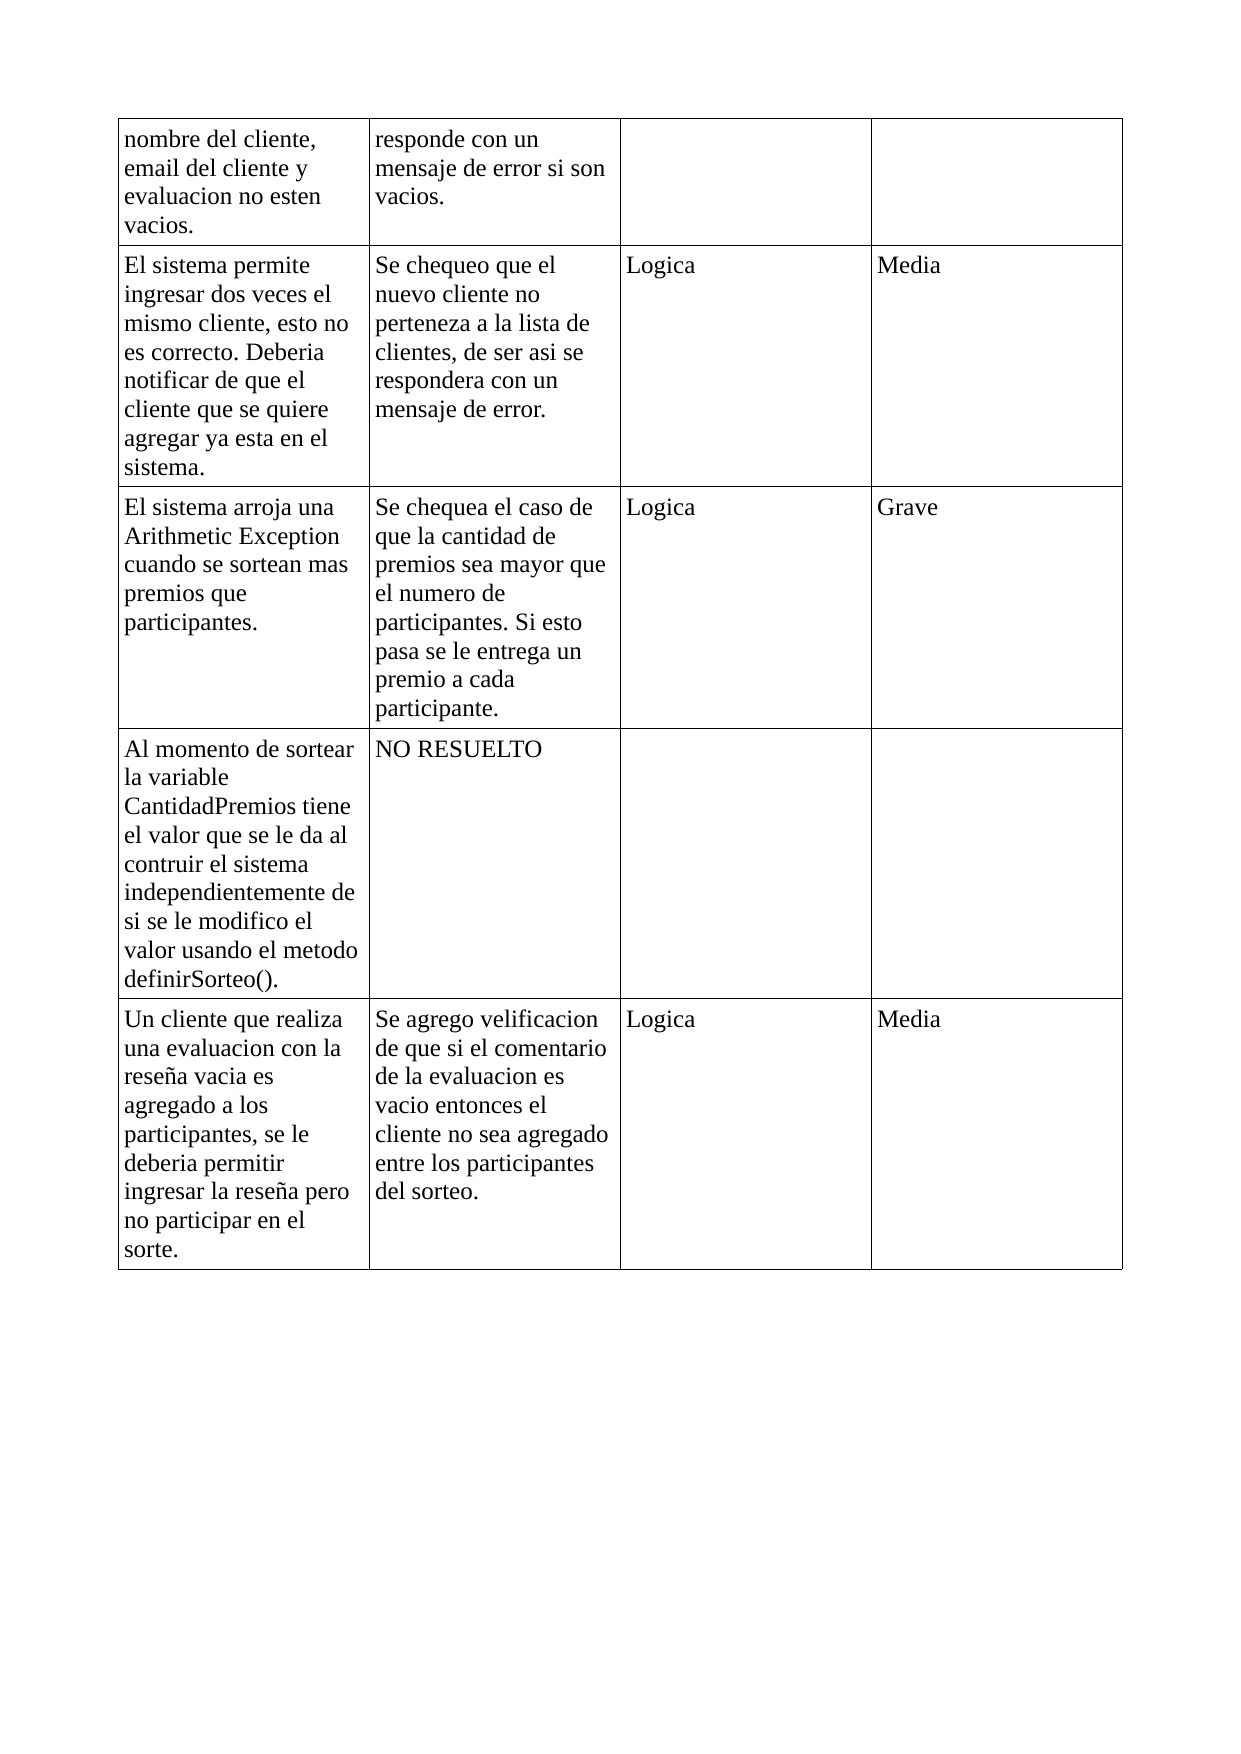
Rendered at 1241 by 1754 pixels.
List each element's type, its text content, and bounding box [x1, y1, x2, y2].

table_cell Grave [872, 487, 1122, 728]
table_cell NO RESUELTO [370, 729, 620, 998]
table_cell [872, 729, 1122, 998]
table_cell [621, 119, 871, 245]
table_cell responde con un mensaje de error si son vacios. [370, 119, 620, 245]
table_cell Un cliente que realiza una evaluacion con la reseña vacia es agregado a los participantes, se le deberia permitir ingresar la reseña pero no participar en el sorte. [119, 999, 369, 1268]
table_cell Se chequeo que el nuevo cliente no perteneza a la lista de clientes, de ser asi se respondera con un mensaje de error. [370, 246, 620, 486]
table_cell [872, 119, 1122, 245]
table_cell Se chequea el caso de que la cantidad de premios sea mayor que el numero de participantes. Si esto pasa se le entrega un premio a cada participante. [370, 487, 620, 728]
table_cell Logica [621, 999, 871, 1268]
table_cell Media [872, 999, 1122, 1268]
table_cell Al momento de sortear la variable CantidadPremios tiene el valor que se le da al contruir el sistema independientemente de si se le modifico el valor usando el metodo definirSorteo(). [119, 729, 369, 998]
table_cell El sistema permite ingresar dos veces el mismo cliente, esto no es correcto. Deberia notificar de que el cliente que se quiere agregar ya esta en el sistema. [119, 246, 369, 486]
table_cell El sistema arroja una Arithmetic Exception cuando se sortean mas premios que participantes. [119, 487, 369, 728]
table_cell [621, 729, 871, 998]
table_cell Media [872, 246, 1122, 486]
table_cell Logica [621, 487, 871, 728]
table_cell Logica [621, 246, 871, 486]
table_cell Se agrego velificacion de que si el comentario de la evaluacion es vacio entonces el cliente no sea agregado entre los participantes del sorteo. [370, 999, 620, 1268]
table_cell nombre del cliente, email del cliente y evaluacion no esten vacios. [119, 119, 369, 245]
